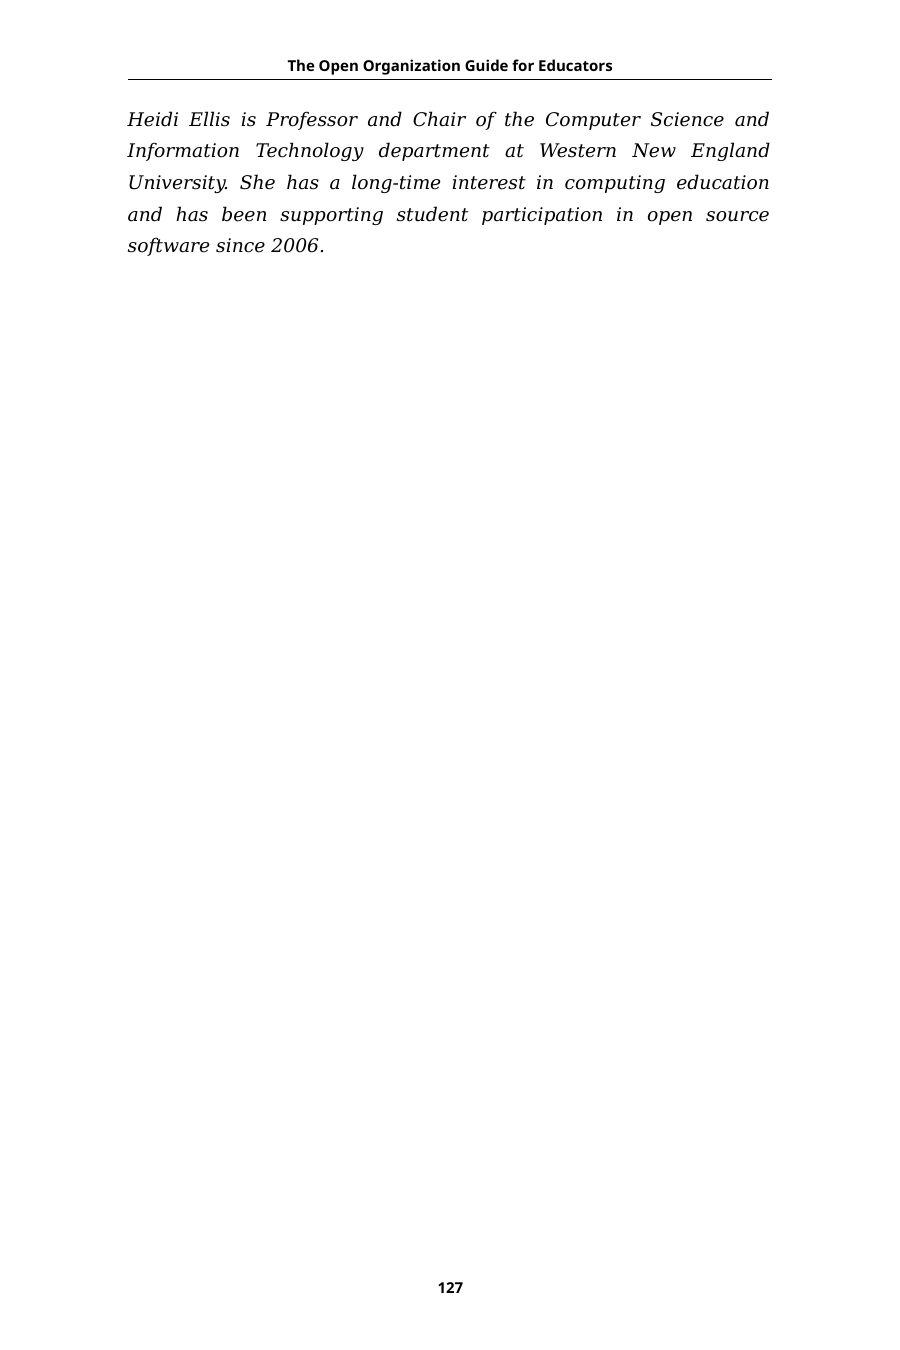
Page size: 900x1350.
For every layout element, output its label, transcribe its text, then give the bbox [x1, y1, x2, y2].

text Heidi Ellis is Professor and Chair of the Computer Science and Information Technology department at Western New England University. She has a long-time interest in computing education and has been supporting student participation in open source software since 2006. [127, 109, 772, 257]
